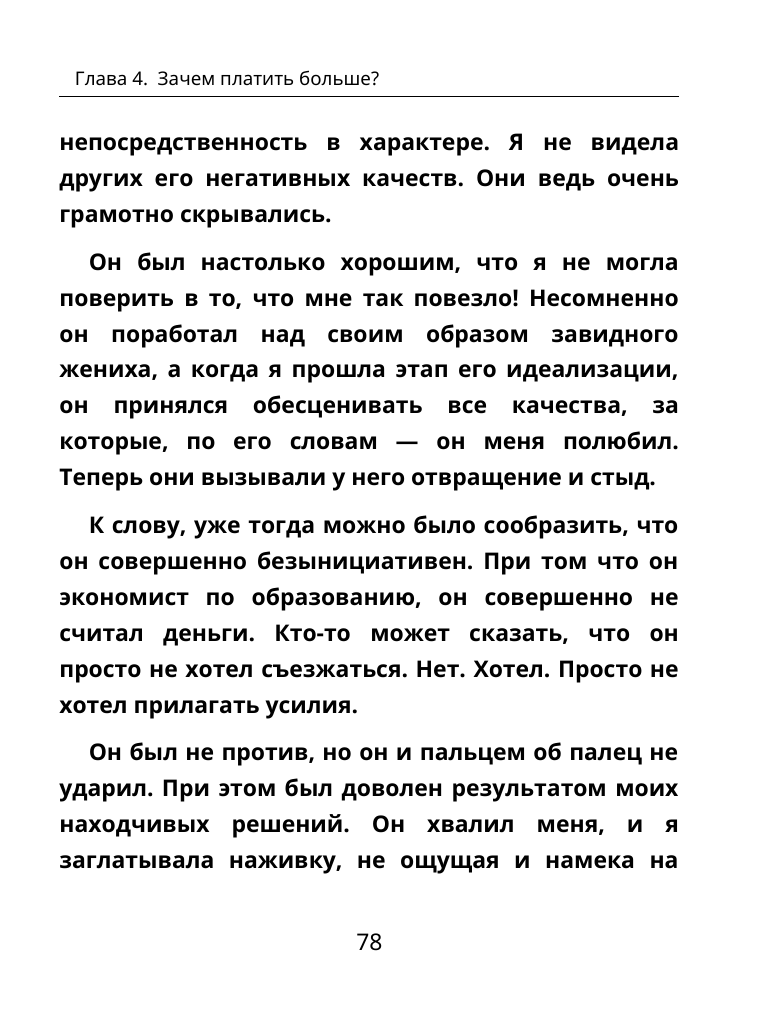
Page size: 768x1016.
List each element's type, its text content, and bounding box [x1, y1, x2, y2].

text непосредственность в характере. Я не видела других его негативных качеств. Они ведь очень грамотно скрывались. [59, 126, 679, 229]
text К слову, уже тогда можно было сообразить, что он совершенно безынициативен. При том что он экономист по образованию, он совершенно не считал деньги. Кто-то может сказать, что он просто не хотел съезжаться. Нет. Хотел. Просто не хотел прилагать усилия. [59, 509, 679, 720]
text Он был не против, но он и пальцем об палец не ударил. При этом был доволен результатом моих находчивых решений. Он хвалил меня, и я заглатывала наживку, не ощущая и намека на [59, 736, 679, 875]
text Он был настолько хорошим, что я не могла поверить в то, что мне так повезло! Несомненно он поработал над своим образом завидного жениха, а когда я прошла этап его идеализации, он принялся обесценивать все качества, за которые, по его словам — он меня полюбил. Теперь они вызывали у него отвращение и стыд. [59, 246, 679, 492]
